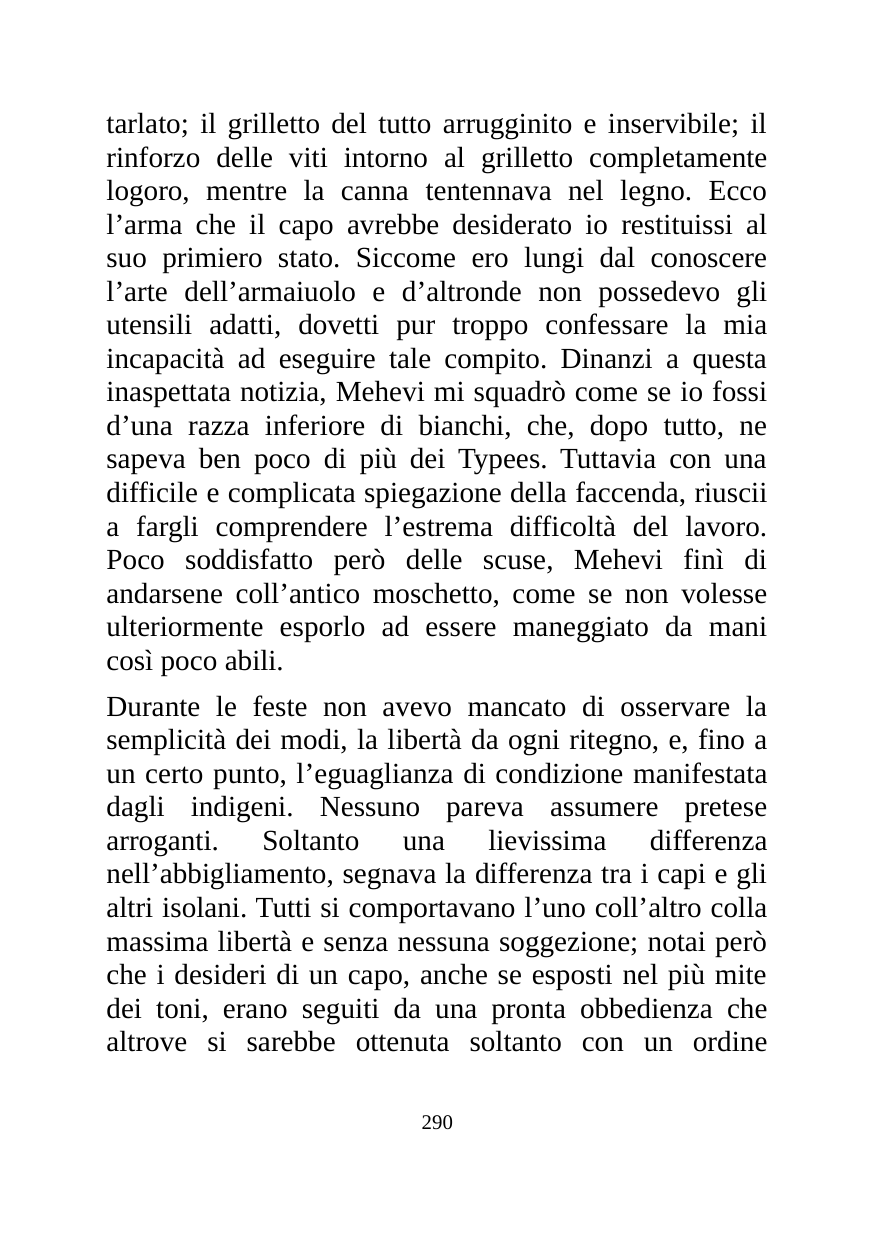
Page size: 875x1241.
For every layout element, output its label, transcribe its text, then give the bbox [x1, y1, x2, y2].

text tarlato; il grilletto del tutto arrugginito e inservibile; il rinforzo delle viti intorno al grilletto completamente logoro, mentre la canna tentennava nel legno. Ecco l’arma che il capo avrebbe desiderato io restituissi al suo primiero stato. Siccome ero lungi dal conoscere l’arte dell’armaiuolo e d’altronde non possedevo gli utensili adatti, dovetti pur troppo confessare la mia incapacità ad eseguire tale compito. Dinanzi a questa inaspettata notizia, Mehevi mi squadrò come se io fossi d’una razza inferiore di bianchi, che, dopo tutto, ne sapeva ben poco di più dei Typees. Tuttavia con una difficile e complicata spiegazione della faccenda, riuscii a fargli comprendere l’estrema difficoltà del lavoro. Poco soddisfatto però delle scuse, Mehevi finì di andarsene coll’antico moschetto, come se non volesse ulteriormente esporlo ad essere maneggiato da mani così poco abili. [106, 106, 768, 676]
text Durante le feste non avevo mancato di osservare la semplicità dei modi, la libertà da ogni ritegno, e, fino a un certo punto, l’eguaglianza di condizione manifestata dagli indigeni. Nessuno pareva assumere pretese arroganti. Soltanto una lievissima differenza nell’abbigliamento, segnava la differenza tra i capi e gli altri isolani. Tutti si comportavano l’uno coll’altro colla massima libertà e senza nessuna soggezione; notai però che i desideri di un capo, anche se esposti nel più mite dei toni, erano seguiti da una pronta obbedienza che altrove si sarebbe ottenuta soltanto con un ordine [106, 689, 768, 1058]
